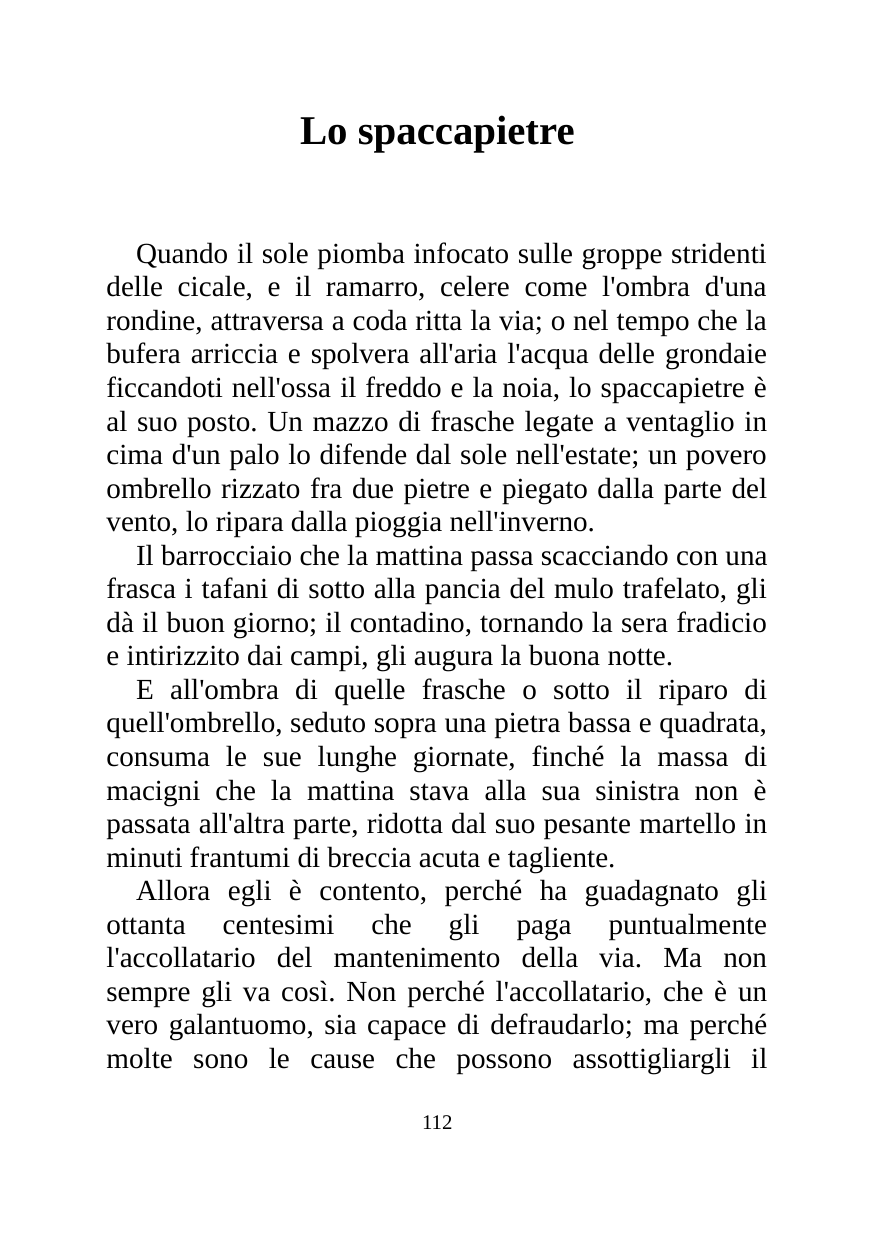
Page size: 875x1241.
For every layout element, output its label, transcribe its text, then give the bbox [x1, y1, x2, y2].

text Quando il sole piomba infocato sulle groppe stridenti delle cicale, e il ramarro, celere come l'ombra d'una rondine, attraversa a coda ritta la via; o nel tempo che la bufera arriccia e spolvera all'aria l'acqua delle grondaie ficcandoti nell'ossa il freddo e la noia, lo spaccapietre è al suo posto. Un mazzo di frasche legate a ventaglio in cima d'un palo lo difende dal sole nell'estate; un povero ombrello rizzato fra due pietre e piegato dalla parte del vento, lo ripara dalla pioggia nell'inverno. [106, 236, 768, 538]
subtitle Lo spaccapietre [106, 106, 768, 153]
text Allora egli è contento, perché ha guadagnato gli ottanta centesimi che gli paga puntualmente l'accollatario del mantenimento della via. Ma non sempre gli va così. Non perché l'accollatario, che è un vero galantuomo, sia capace di defraudarlo; ma perché molte sono le cause che possono assottigliargli il [106, 873, 768, 1074]
text E all'ombra di quelle frasche o sotto il riparo di quell'ombrello, seduto sopra una pietra bassa e quadrata, consuma le sue lunghe giornate, finché la massa di macigni che la mattina stava alla sua sinistra non è passata all'altra parte, ridotta dal suo pesante martello in minuti frantumi di breccia acuta e tagliente. [106, 672, 768, 873]
text Il barrocciaio che la mattina passa scacciando con una frasca i tafani di sotto alla pancia del mulo trafelato, gli dà il buon giorno; il contadino, tornando la sera fradicio e intirizzito dai campi, gli augura la buona notte. [106, 538, 768, 672]
